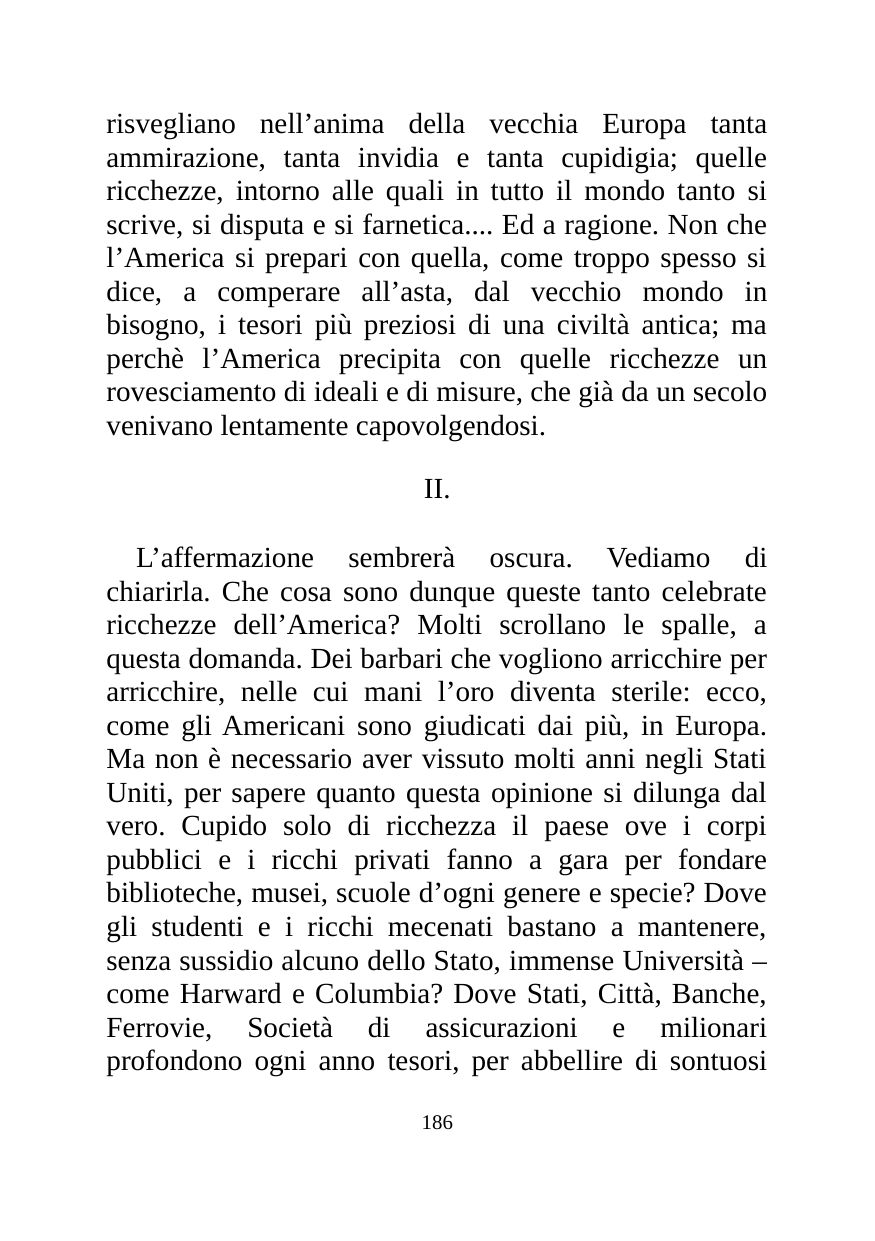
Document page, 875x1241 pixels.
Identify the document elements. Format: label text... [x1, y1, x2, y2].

text risvegliano nell’anima della vecchia Europa tanta ammirazione, tanta invidia e tanta cupidigia; quelle ricchezze, intorno alle quali in tutto il mondo tanto si scrive, si disputa e si farnetica.... Ed a ragione. Non che l’America si prepari con quella, come troppo spesso si dice, a comperare all’asta, dal vecchio mondo in bisogno, i tesori più preziosi di una civiltà antica; ma perchè l’America precipita con quelle ricchezze un rovesciamento di ideali e di misure, che già da un secolo venivano lentamente capovolgendosi. [106, 106, 768, 442]
subtitle II. [106, 471, 768, 505]
text L’affermazione sembrerà oscura. Vediamo di chiarirla. Che cosa sono dunque queste tanto celebrate ricchezze dell’America? Molti scrollano le spalle, a questa domanda. Dei barbari che vogliono arricchire per arricchire, nelle cui mani l’oro diventa sterile: ecco, come gli Americani sono giudicati dai più, in Europa. Ma non è necessario aver vissuto molti anni negli Stati Uniti, per sapere quanto questa opinione si dilunga dal vero. Cupido solo di ricchezza il paese ove i corpi pubblici e i ricchi privati fanno a gara per fondare biblioteche, musei, scuole d’ogni genere e specie? Dove gli studenti e i ricchi mecenati bastano a mantenere, senza sussidio alcuno dello Stato, immense Università – come Harward e Columbia? Dove Stati, Città, Banche, Ferrovie, Società di assicurazioni e milionari profondono ogni anno tesori, per abbellire di sontuosi [106, 540, 768, 1077]
